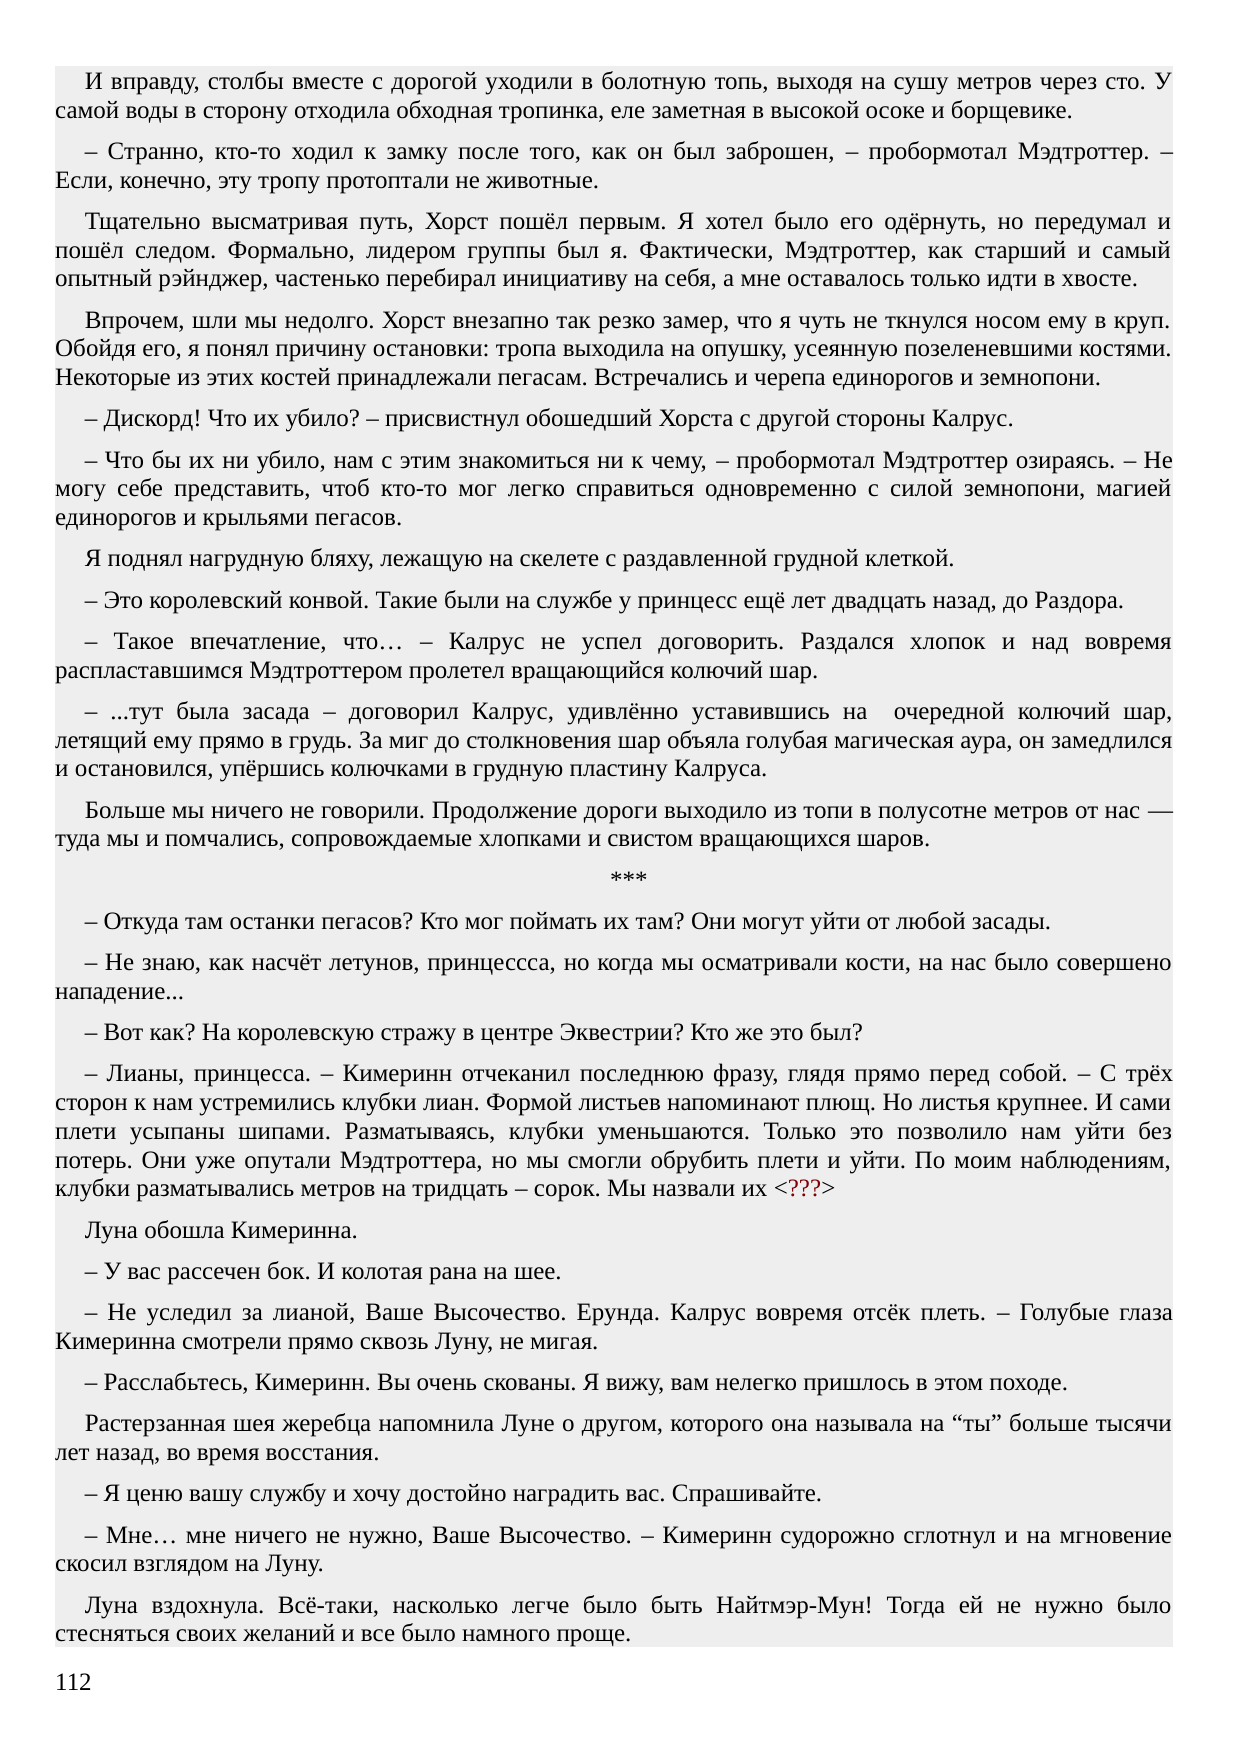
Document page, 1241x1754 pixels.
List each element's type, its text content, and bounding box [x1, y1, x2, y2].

text – Не знаю, как насчёт летунов, принцессса, но когда мы осматривали кости, на нас было совершено нападение... [55, 947, 1173, 1005]
text *** [55, 865, 1173, 893]
text Тщательно высматривая путь, Хорст пошёл первым. Я хотел было его одёрнуть, но передумал и пошёл следом. Формально, лидером группы был я. Фактически, Мэдтроттер, как старший и самый опытный рэйнджер, частенько перебирал инициативу на себя, а мне оставалось только идти в хвосте. [55, 206, 1173, 292]
text – У вас рассечен бок. И колотая рана на шее. [55, 1256, 1173, 1285]
text Луна вздохнула. Всё-таки, насколько легче было быть Найтмэр-Мун! Тогда ей не нужно было стесняться своих желаний и все было намного проще. [55, 1590, 1173, 1647]
text – Дискорд! Что их убило? – присвистнул обошедший Хорста с другой стороны Калрус. [55, 403, 1173, 432]
text Я поднял нагрудную бляху, лежащую на скелете с раздавленной грудной клеткой. [55, 543, 1173, 572]
text И вправду, столбы вместе с дорогой уходили в болотную топь, выходя на сушу метров через сто. У самой воды в сторону отходила обходная тропинка, еле заметная в высокой осоке и борщевике. [55, 66, 1173, 123]
text – Не уследил за лианой, Ваше Высочество. Ерунда. Калрус вовремя отсёк плеть. – Голубые глаза Кимеринна смотрели прямо сквозь Луну, не мигая. [55, 1297, 1173, 1355]
text – Странно, кто-то ходил к замку после того, как он был заброшен, – пробормотал Мэдтроттер. – Если, конечно, эту тропу протоптали не животные. [55, 136, 1173, 193]
text – Откуда там останки пегасов? Кто мог поймать их там? Они могут уйти от любой засады. [55, 906, 1173, 935]
text Растерзанная шея жеребца напомнила Луне о другом, которого она называла на “ты” больше тысячи лет назад, во время восстания. [55, 1408, 1173, 1466]
text – Мне… мне ничего не нужно, Ваше Высочество. – Кимеринн судорожно сглотнул и на мгновение скосил взглядом на Луну. [55, 1520, 1173, 1577]
text Луна обошла Кимеринна. [55, 1215, 1173, 1243]
text – Такое впечатление, что… – Калрус не успел договорить. Раздался хлопок и над вовремя распластавшимся Мэдтроттером пролетел вращающийся колючий шар. [55, 626, 1173, 683]
text – Что бы их ни убило, нам с этим знакомиться ни к чему, – пробормотал Мэдтроттер озираясь. – Не могу себе представить, чтоб кто-то мог легко справиться одновременно с силой земнопони, магией единорогов и крыльями пегасов. [55, 445, 1173, 531]
text Больше мы ничего не говорили. Продолжение дороги выходило из топи в полусотне метров от нас — туда мы и помчались, сопровождаемые хлопками и свистом вращающихся шаров. [55, 795, 1173, 852]
text Впрочем, шли мы недолго. Хорст внезапно так резко замер, что я чуть не ткнулся носом ему в круп. Обойдя его, я понял причину остановки: тропа выходила на опушку, усеянную позеленевшими костями. Некоторые из этих костей принадлежали пегасам. Встречались и черепа единорогов и земнопони. [55, 305, 1173, 391]
text – ...тут была засада – договорил Калрус, удивлённо уставившись на очередной колючий шар, летящий ему прямо в грудь. За миг до столкновения шар объяла голубая магическая аура, он замедлился и остановился, упёршись колючками в грудную пластину Калруса. [55, 696, 1173, 782]
text – Я ценю вашу службу и хочу достойно наградить вас. Спрашивайте. [55, 1478, 1173, 1507]
text – Лианы, принцесса. – Кимеринн отчеканил последнюю фразу, глядя прямо перед собой. – С трёх сторон к нам устремились клубки лиан. Формой листьев напоминают плющ. Но листья крупнее. И сами плети усыпаны шипами. Разматываясь, клубки уменьшаются. Только это позволило нам уйти без потерь. Они уже опутали Мэдтроттера, но мы смогли обрубить плети и уйти. По моим наблюдениям, клубки разматывались метров на тридцать – сорок. Мы назвали их <???> [55, 1058, 1173, 1202]
text – Расслабьтесь, Кимеринн. Вы очень скованы. Я вижу, вам нелегко пришлось в этом походе. [55, 1367, 1173, 1396]
text – Это королевский конвой. Такие были на службе у принцесс ещё лет двадцать назад, до Раздора. [55, 585, 1173, 613]
text – Вот как? На королевскую стражу в центре Эквестрии? Кто же это был? [55, 1017, 1173, 1046]
